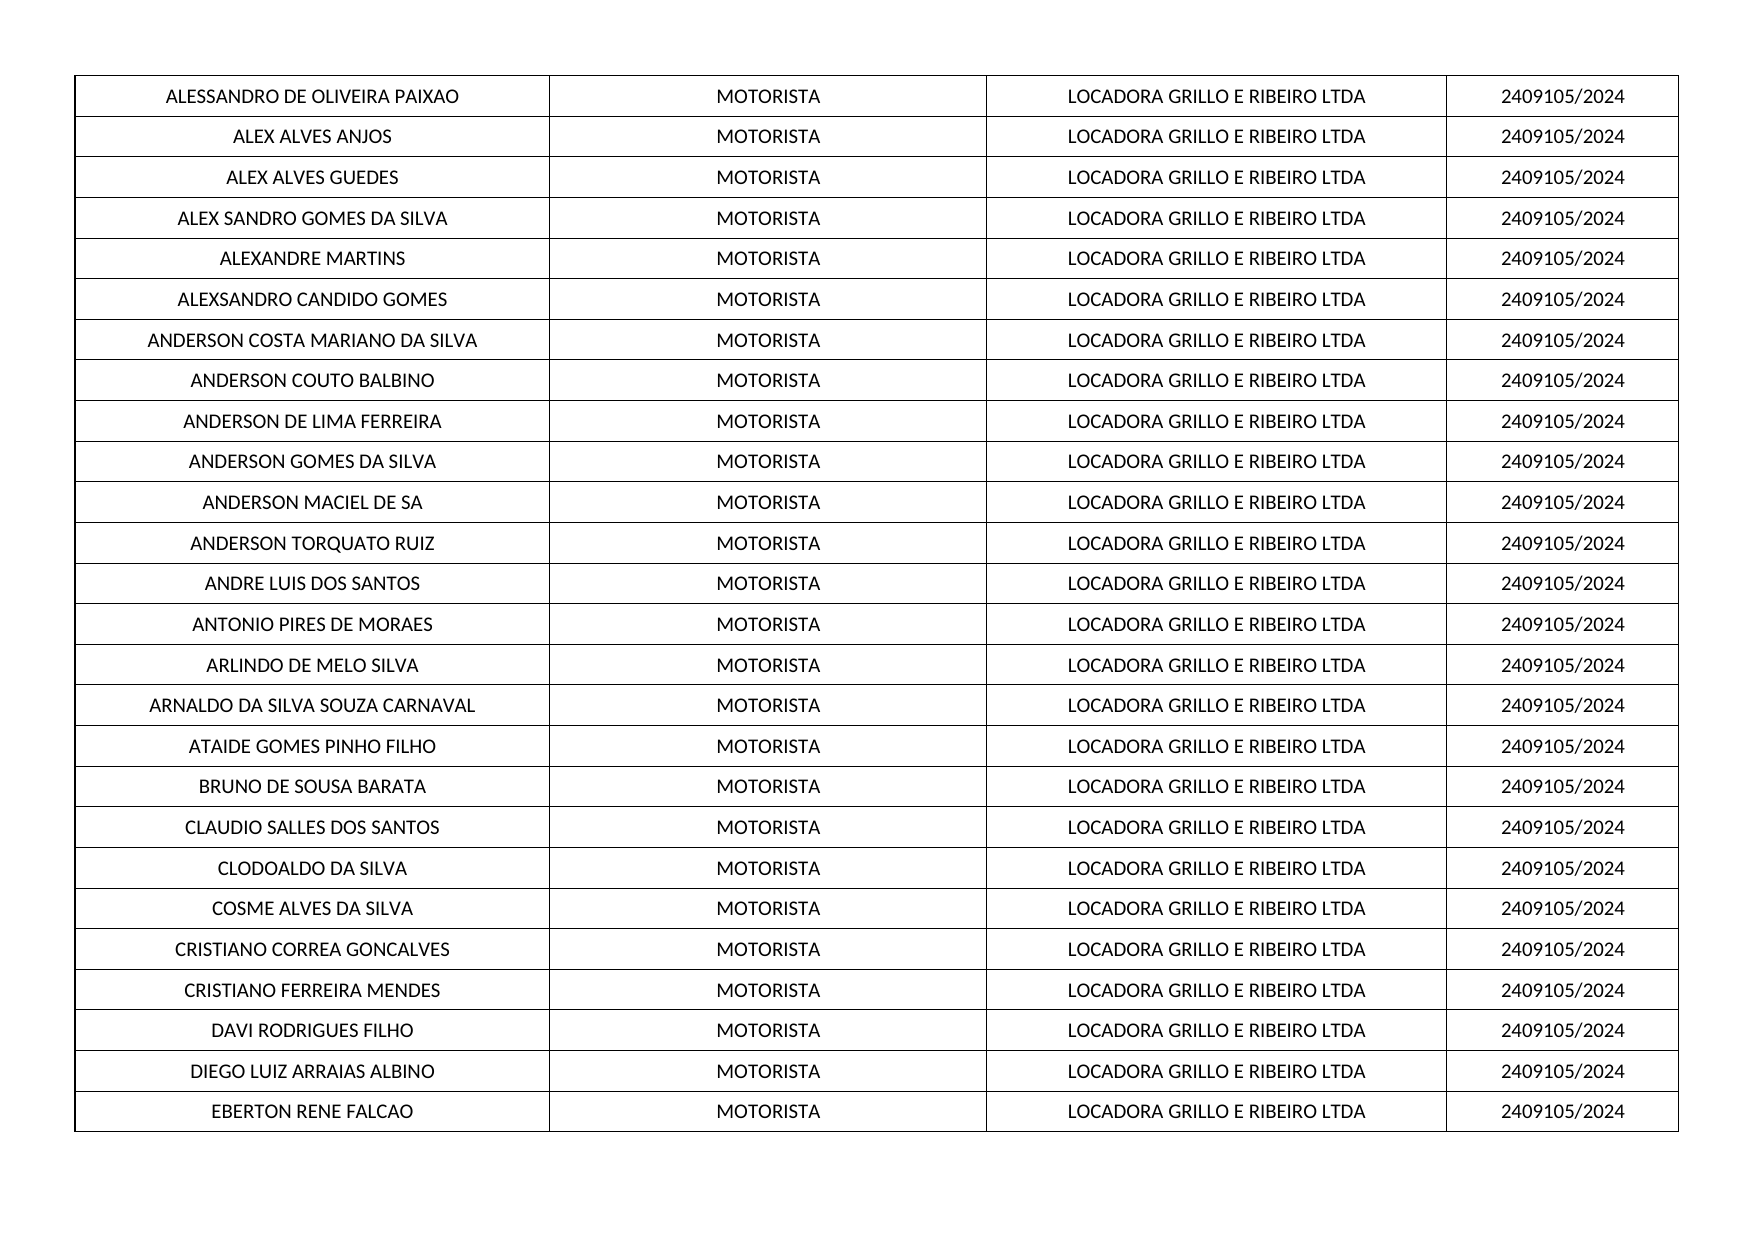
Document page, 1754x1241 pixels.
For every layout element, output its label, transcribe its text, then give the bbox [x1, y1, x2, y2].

table_cell MOTORISTA [550, 1051, 986, 1091]
table_cell LOCADORA GRILLO E RIBEIRO LTDA [987, 117, 1446, 156]
table_cell 2409105/2024 [1447, 929, 1678, 969]
table_cell 2409105/2024 [1447, 645, 1678, 684]
table_cell ANDERSON TORQUATO RUIZ [76, 523, 549, 562]
table_cell MOTORISTA [550, 523, 986, 562]
table_cell LOCADORA GRILLO E RIBEIRO LTDA [987, 442, 1446, 481]
table_cell ATAIDE GOMES PINHO FILHO [76, 726, 549, 766]
table_cell COSME ALVES DA SILVA [76, 889, 549, 928]
table_cell DAVI RODRIGUES FILHO [76, 1010, 549, 1050]
table_cell 2409105/2024 [1447, 442, 1678, 481]
table_cell CLODOALDO DA SILVA [76, 848, 549, 887]
table_cell EBERTON RENE FALCAO [76, 1092, 549, 1131]
table_cell ARNALDO DA SILVA SOUZA CARNAVAL [76, 685, 549, 725]
table_cell LOCADORA GRILLO E RIBEIRO LTDA [987, 320, 1446, 359]
table_cell 2409105/2024 [1447, 279, 1678, 319]
table_cell 2409105/2024 [1447, 564, 1678, 603]
table_cell MOTORISTA [550, 929, 986, 969]
table_cell MOTORISTA [550, 401, 986, 441]
table_cell 2409105/2024 [1447, 117, 1678, 156]
table_cell DIEGO LUIZ ARRAIAS ALBINO [76, 1051, 549, 1091]
table_cell ALEXANDRE MARTINS [76, 239, 549, 278]
table_cell MOTORISTA [550, 970, 986, 1009]
table_cell LOCADORA GRILLO E RIBEIRO LTDA [987, 279, 1446, 319]
table_cell MOTORISTA [550, 1010, 986, 1050]
table_cell 2409105/2024 [1447, 1010, 1678, 1050]
table_cell MOTORISTA [550, 360, 986, 400]
table_cell MOTORISTA [550, 807, 986, 847]
table_cell CRISTIANO CORREA GONCALVES [76, 929, 549, 969]
table_cell ARLINDO DE MELO SILVA [76, 645, 549, 684]
table_cell 2409105/2024 [1447, 807, 1678, 847]
table_cell 2409105/2024 [1447, 604, 1678, 644]
table_cell ALEXSANDRO CANDIDO GOMES [76, 279, 549, 319]
table_cell MOTORISTA [550, 76, 986, 116]
table_cell LOCADORA GRILLO E RIBEIRO LTDA [987, 685, 1446, 725]
table_cell CLAUDIO SALLES DOS SANTOS [76, 807, 549, 847]
table_cell 2409105/2024 [1447, 198, 1678, 237]
table_cell MOTORISTA [550, 685, 986, 725]
table_cell MOTORISTA [550, 889, 986, 928]
table_cell ANDERSON DE LIMA FERREIRA [76, 401, 549, 441]
table_cell 2409105/2024 [1447, 320, 1678, 359]
table_cell LOCADORA GRILLO E RIBEIRO LTDA [987, 157, 1446, 197]
table_cell 2409105/2024 [1447, 685, 1678, 725]
table_cell 2409105/2024 [1447, 767, 1678, 806]
table_cell 2409105/2024 [1447, 239, 1678, 278]
table_cell 2409105/2024 [1447, 726, 1678, 766]
table_cell 2409105/2024 [1447, 157, 1678, 197]
table_cell LOCADORA GRILLO E RIBEIRO LTDA [987, 848, 1446, 887]
table_cell LOCADORA GRILLO E RIBEIRO LTDA [987, 198, 1446, 237]
table_cell LOCADORA GRILLO E RIBEIRO LTDA [987, 401, 1446, 441]
table_cell LOCADORA GRILLO E RIBEIRO LTDA [987, 482, 1446, 522]
table_cell ALEX SANDRO GOMES DA SILVA [76, 198, 549, 237]
table_cell LOCADORA GRILLO E RIBEIRO LTDA [987, 360, 1446, 400]
table_cell ALEX ALVES GUEDES [76, 157, 549, 197]
table_cell 2409105/2024 [1447, 889, 1678, 928]
table_cell MOTORISTA [550, 117, 986, 156]
table_cell 2409105/2024 [1447, 1051, 1678, 1091]
table_cell ANDERSON GOMES DA SILVA [76, 442, 549, 481]
table_cell LOCADORA GRILLO E RIBEIRO LTDA [987, 1010, 1446, 1050]
table_cell ALESSANDRO DE OLIVEIRA PAIXAO [76, 76, 549, 116]
table_cell 2409105/2024 [1447, 76, 1678, 116]
table_cell LOCADORA GRILLO E RIBEIRO LTDA [987, 726, 1446, 766]
table_cell LOCADORA GRILLO E RIBEIRO LTDA [987, 523, 1446, 562]
table_cell LOCADORA GRILLO E RIBEIRO LTDA [987, 889, 1446, 928]
table_cell ANDRE LUIS DOS SANTOS [76, 564, 549, 603]
table_cell MOTORISTA [550, 239, 986, 278]
table_cell MOTORISTA [550, 1092, 986, 1131]
table_cell LOCADORA GRILLO E RIBEIRO LTDA [987, 239, 1446, 278]
table_cell CRISTIANO FERREIRA MENDES [76, 970, 549, 1009]
table_cell MOTORISTA [550, 442, 986, 481]
table_cell ANDERSON COSTA MARIANO DA SILVA [76, 320, 549, 359]
table_cell 2409105/2024 [1447, 523, 1678, 562]
table_cell MOTORISTA [550, 604, 986, 644]
table_cell 2409105/2024 [1447, 401, 1678, 441]
table_cell LOCADORA GRILLO E RIBEIRO LTDA [987, 929, 1446, 969]
table_cell 2409105/2024 [1447, 360, 1678, 400]
table_cell LOCADORA GRILLO E RIBEIRO LTDA [987, 645, 1446, 684]
table_cell BRUNO DE SOUSA BARATA [76, 767, 549, 806]
table_cell MOTORISTA [550, 848, 986, 887]
table_cell LOCADORA GRILLO E RIBEIRO LTDA [987, 1092, 1446, 1131]
table_cell LOCADORA GRILLO E RIBEIRO LTDA [987, 604, 1446, 644]
table_cell LOCADORA GRILLO E RIBEIRO LTDA [987, 76, 1446, 116]
table_cell MOTORISTA [550, 279, 986, 319]
table_cell MOTORISTA [550, 157, 986, 197]
table_cell LOCADORA GRILLO E RIBEIRO LTDA [987, 1051, 1446, 1091]
table_cell MOTORISTA [550, 198, 986, 237]
table_cell ANDERSON COUTO BALBINO [76, 360, 549, 400]
table_cell MOTORISTA [550, 320, 986, 359]
table_cell 2409105/2024 [1447, 482, 1678, 522]
table_cell ANDERSON MACIEL DE SA [76, 482, 549, 522]
table_cell ALEX ALVES ANJOS [76, 117, 549, 156]
table_cell LOCADORA GRILLO E RIBEIRO LTDA [987, 807, 1446, 847]
table_cell MOTORISTA [550, 482, 986, 522]
table_cell MOTORISTA [550, 726, 986, 766]
table_cell 2409105/2024 [1447, 848, 1678, 887]
table_cell ANTONIO PIRES DE MORAES [76, 604, 549, 644]
table_cell LOCADORA GRILLO E RIBEIRO LTDA [987, 970, 1446, 1009]
table_cell LOCADORA GRILLO E RIBEIRO LTDA [987, 767, 1446, 806]
table_cell MOTORISTA [550, 767, 986, 806]
table_cell MOTORISTA [550, 564, 986, 603]
table_cell LOCADORA GRILLO E RIBEIRO LTDA [987, 564, 1446, 603]
table_cell 2409105/2024 [1447, 970, 1678, 1009]
table_cell MOTORISTA [550, 645, 986, 684]
table_cell 2409105/2024 [1447, 1092, 1678, 1131]
